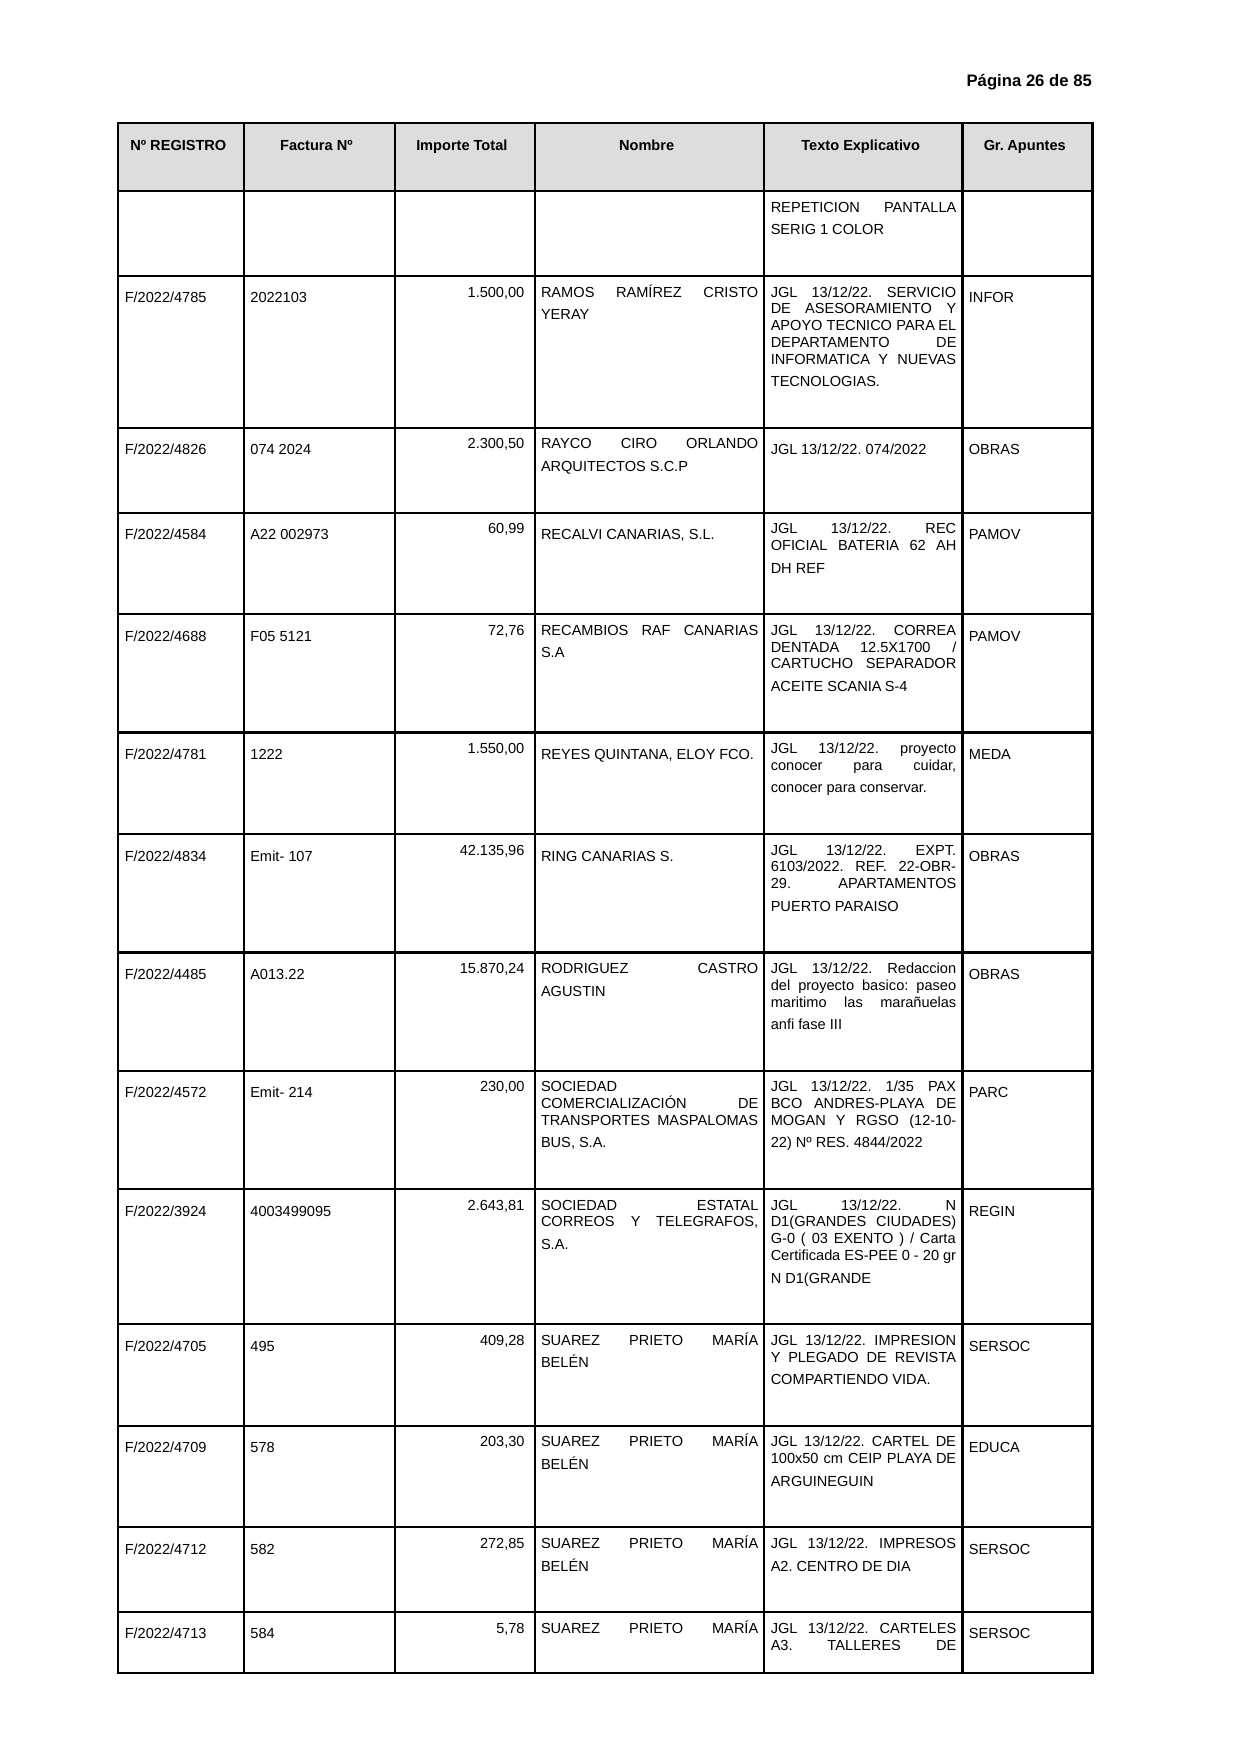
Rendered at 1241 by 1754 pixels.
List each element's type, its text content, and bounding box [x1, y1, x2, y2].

table_cell 578 [245, 1427, 394, 1526]
table_cell JGL 13/12/22. 1/35 PAX BCO ANDRES-PLAYA DE MOGAN Y RGSO (12-10-22) Nº RES. 4844/2022 [765, 1072, 961, 1188]
table_cell JGL 13/12/22. REC OFICIAL BATERIA 62 AH DH REF [765, 514, 961, 613]
table_cell SUAREZ PRIETO MARÍA [536, 1613, 763, 1672]
table_header Nombre [536, 124, 763, 190]
table_header Gr. Apuntes [964, 124, 1091, 190]
table_cell 074 2024 [245, 429, 394, 512]
table_cell SOCIEDAD COMERCIALIZACIÓN DE TRANSPORTES MASPALOMAS BUS, S.A. [536, 1072, 763, 1188]
table_cell SERSOC [964, 1528, 1091, 1611]
table_cell F/2022/4485 [119, 954, 243, 1070]
table_cell RAMOS RAMÍREZ CRISTO YERAY [536, 277, 763, 427]
table_cell 230,00 [396, 1072, 534, 1188]
table_cell JGL 13/12/22. proyecto conocer para cuidar, conocer para conservar. [765, 734, 961, 833]
table_cell 1.500,00 [396, 277, 534, 427]
table_cell 584 [245, 1613, 394, 1672]
table_header Factura Nº [245, 124, 394, 190]
table_cell 1.550,00 [396, 734, 534, 833]
table_cell JGL 13/12/22. N D1(GRANDES CIUDADES) G-0 ( 03 EXENTO ) / Carta Certificada ES-PEE 0 - 20 gr N D1(GRANDE [765, 1190, 961, 1323]
table_cell 495 [245, 1325, 394, 1425]
table_cell 4003499095 [245, 1190, 394, 1323]
table_cell 42.135,96 [396, 835, 534, 951]
table_cell 2.643,81 [396, 1190, 534, 1323]
table_cell INFOR [964, 277, 1091, 427]
table_cell RAYCO CIRO ORLANDO ARQUITECTOS S.C.P [536, 429, 763, 512]
table_cell 203,30 [396, 1427, 534, 1526]
table_cell SUAREZ PRIETO MARÍA BELÉN [536, 1528, 763, 1611]
table_cell JGL 13/12/22. IMPRESION Y PLEGADO DE REVISTA COMPARTIENDO VIDA. [765, 1325, 961, 1425]
table_cell SERSOC [964, 1613, 1091, 1672]
table_cell JGL 13/12/22. IMPRESOS A2. CENTRO DE DIA [765, 1528, 961, 1611]
table_cell F/2022/3924 [119, 1190, 243, 1323]
table_cell A22 002973 [245, 514, 394, 613]
table_cell 60,99 [396, 514, 534, 613]
table_cell [119, 192, 243, 275]
table_cell F/2022/4781 [119, 734, 243, 833]
table_header Texto Explicativo [765, 124, 961, 190]
table_cell JGL 13/12/22. EXPT. 6103/2022. REF. 22-OBR-29. APARTAMENTOS PUERTO PARAISO [765, 835, 961, 951]
table_cell MEDA [964, 734, 1091, 833]
table_cell F/2022/4688 [119, 615, 243, 731]
table_cell F/2022/4705 [119, 1325, 243, 1425]
table_cell [964, 192, 1091, 275]
table_cell JGL 13/12/22. SERVICIO DE ASESORAMIENTO Y APOYO TECNICO PARA EL DEPARTAMENTO DE INFORMATICA Y NUEVAS TECNOLOGIAS. [765, 277, 961, 427]
table_cell SERSOC [964, 1325, 1091, 1425]
table_cell Emit- 214 [245, 1072, 394, 1188]
table_cell OBRAS [964, 429, 1091, 512]
table_cell F/2022/4572 [119, 1072, 243, 1188]
table_cell PAMOV [964, 514, 1091, 613]
table_cell JGL 13/12/22. Redaccion del proyecto basico: paseo maritimo las marañuelas anfi fase III [765, 954, 961, 1070]
table_header Nº REGISTRO [119, 124, 243, 190]
table_cell SUAREZ PRIETO MARÍA BELÉN [536, 1427, 763, 1526]
table_cell RING CANARIAS S. [536, 835, 763, 951]
table_cell SOCIEDAD ESTATAL CORREOS Y TELEGRAFOS, S.A. [536, 1190, 763, 1323]
table_cell 582 [245, 1528, 394, 1611]
table_header Importe Total [396, 124, 534, 190]
table_cell RECALVI CANARIAS, S.L. [536, 514, 763, 613]
table_cell F/2022/4712 [119, 1528, 243, 1611]
table_cell 272,85 [396, 1528, 534, 1611]
table_cell [536, 192, 763, 275]
table_cell PAMOV [964, 615, 1091, 731]
table_cell F/2022/4834 [119, 835, 243, 951]
table_cell OBRAS [964, 835, 1091, 951]
table_cell F/2022/4584 [119, 514, 243, 613]
table_cell 2.300,50 [396, 429, 534, 512]
table_cell REGIN [964, 1190, 1091, 1323]
table_cell A013.22 [245, 954, 394, 1070]
table_cell SUAREZ PRIETO MARÍA BELÉN [536, 1325, 763, 1425]
table_cell 1222 [245, 734, 394, 833]
table_cell [396, 192, 534, 275]
table_cell JGL 13/12/22. 074/2022 [765, 429, 961, 512]
table_cell RODRIGUEZ CASTRO AGUSTIN [536, 954, 763, 1070]
table_cell F/2022/4826 [119, 429, 243, 512]
table_cell EDUCA [964, 1427, 1091, 1526]
table_cell Emit- 107 [245, 835, 394, 951]
table_cell JGL 13/12/22. CARTEL DE 100x50 cm CEIP PLAYA DE ARGUINEGUIN [765, 1427, 961, 1526]
table_cell F05 5121 [245, 615, 394, 731]
table_cell OBRAS [964, 954, 1091, 1070]
table_cell 409,28 [396, 1325, 534, 1425]
table_cell REYES QUINTANA, ELOY FCO. [536, 734, 763, 833]
table_cell 2022103 [245, 277, 394, 427]
table_cell 5,78 [396, 1613, 534, 1672]
table_cell JGL 13/12/22. CARTELES A3. TALLERES DE [765, 1613, 961, 1672]
table_cell F/2022/4713 [119, 1613, 243, 1672]
table_cell PARC [964, 1072, 1091, 1188]
table_cell 72,76 [396, 615, 534, 731]
table_cell 15.870,24 [396, 954, 534, 1070]
table_cell JGL 13/12/22. CORREA DENTADA 12.5X1700 / CARTUCHO SEPARADOR ACEITE SCANIA S-4 [765, 615, 961, 731]
table_cell REPETICION PANTALLA SERIG 1 COLOR [765, 192, 961, 275]
table_cell F/2022/4785 [119, 277, 243, 427]
table_cell F/2022/4709 [119, 1427, 243, 1526]
table_cell [245, 192, 394, 275]
table_cell RECAMBIOS RAF CANARIAS S.A [536, 615, 763, 731]
